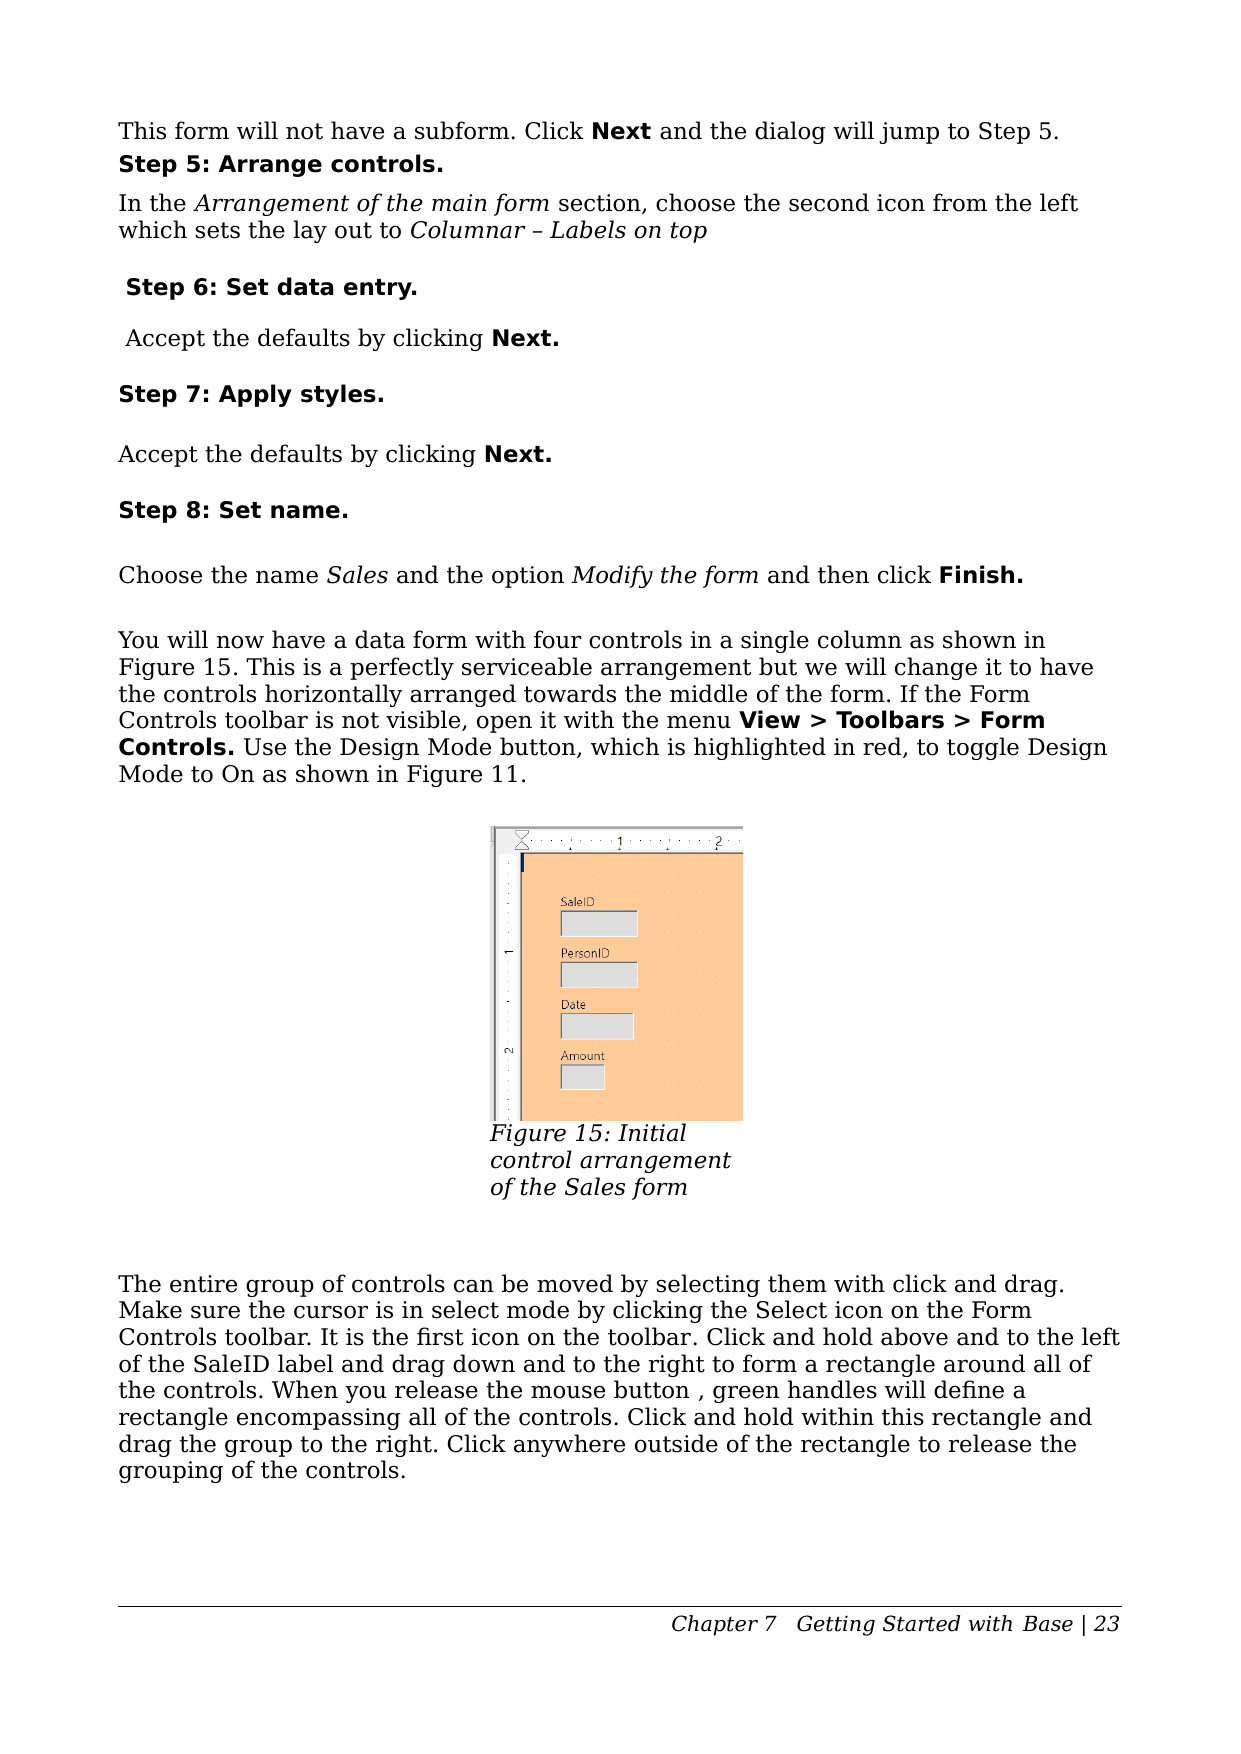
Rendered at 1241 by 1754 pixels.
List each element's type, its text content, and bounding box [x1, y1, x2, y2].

text Step 5: Arrange controls. [118, 151, 1122, 178]
text Accept the defaults by clicking Next. [118, 325, 1122, 351]
picture [489, 826, 744, 1121]
text Step 8: Set name. [118, 497, 1122, 524]
text In the Arrangement of the main form section, choose the second icon from the left which sets the lay out to Columnar – Labels on top [118, 190, 1122, 244]
text Choose the name Sales and the option Modify the form and then click Finish. [118, 563, 1122, 589]
text You will now have a data form with four controls in a single column as shown in Figure 15. This is a perfectly serviceable arrangement but we will change it to have the controls horizontally arranged towards the middle of the form. If the Form Controls toolbar is not visible, open it with the menu View > Toolbars > Form Controls. Use the Design Mode button, which is highlighted in red, to toggle Design Mode to On as shown in Figure 11. [118, 628, 1122, 788]
text Step 6: Set data entry. [118, 274, 1122, 301]
text Step 7: Apply styles. [118, 382, 1122, 408]
text This form will not have a subform. Click Next and the dialog will jump to Step 5. [118, 118, 1122, 145]
text Accept the defaults by clicking Next. [118, 441, 1122, 467]
text The entire group of controls can be moved by selecting them with click and drag. Make sure the cursor is in select mode by clicking the Select icon on the Form Controls toolbar. It is the first icon on the toolbar. Click and hold above and to the left of the SaleID label and drag down and to the right to form a rectangle around all of the controls. When you release the mouse button , green handles will define a rectangle encompassing all of the controls. Click and hold within this rectangle and drag the group to the right. Click anywhere outside of the rectangle to release the grouping of the controls. [118, 1271, 1122, 1484]
text Figure 15: Initial control arrangement of the Sales form [490, 1121, 743, 1201]
